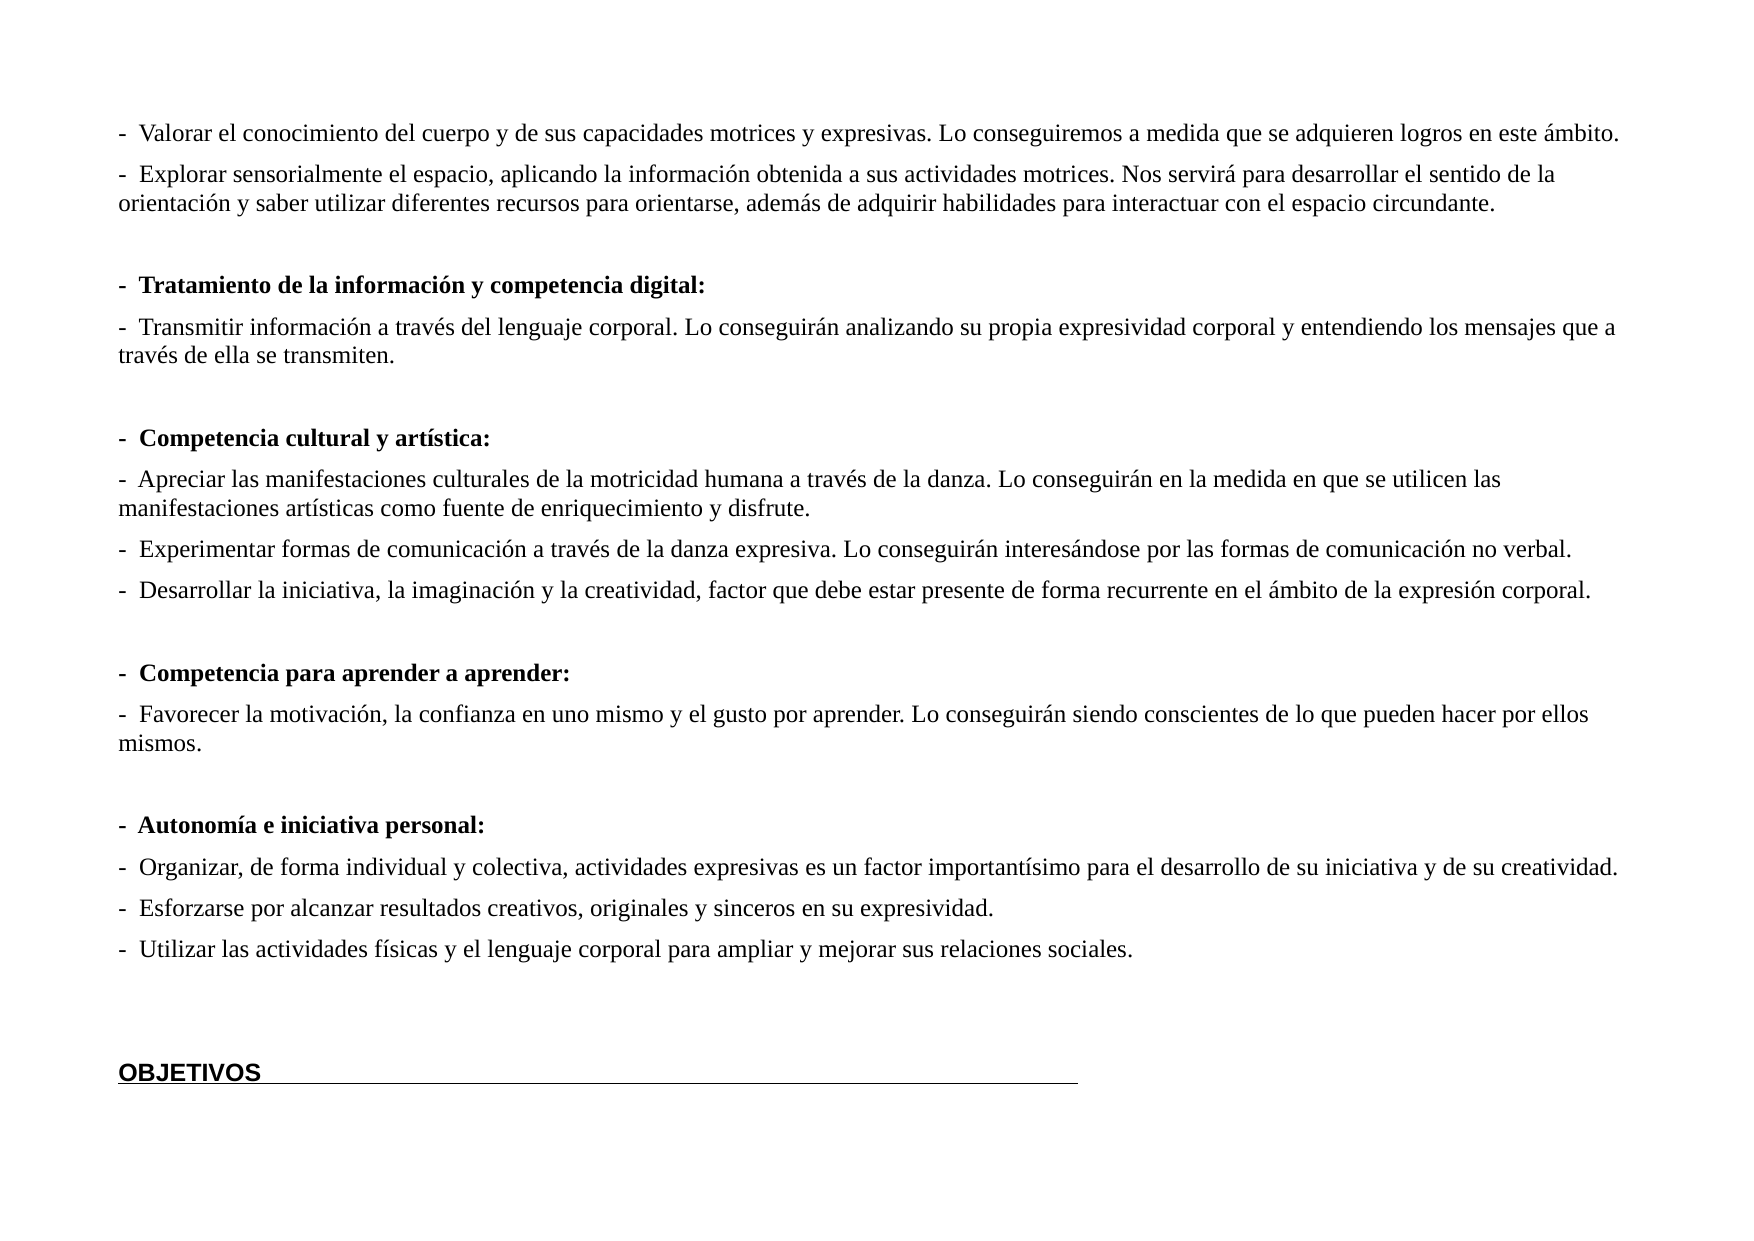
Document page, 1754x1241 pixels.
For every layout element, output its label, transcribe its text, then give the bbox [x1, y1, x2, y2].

text - Esforzarse por alcanzar resultados creativos, originales y sinceros en su expresividad. [118, 893, 1636, 922]
text OBJETIVOS [118, 1058, 1636, 1087]
text - Tratamiento de la información y competencia digital: [118, 271, 1636, 299]
text - Explorar sensorialmente el espacio, aplicando la información obtenida a sus actividades motrices. Nos servirá para desarrollar el sentido de la orientación y saber utilizar diferentes recursos para orientarse, además de adquirir habilidades para interactuar con el espacio circundante. [118, 159, 1636, 217]
text - Valorar el conocimiento del cuerpo y de sus capacidades motrices y expresivas. Lo conseguiremos a medida que se adquieren logros en este ámbito. [118, 118, 1636, 147]
text - Autonomía e iniciativa personal: [118, 811, 1636, 839]
text - Competencia cultural y artística: [118, 423, 1636, 452]
text - Desarrollar la iniciativa, la imaginación y la creatividad, factor que debe estar presente de forma recurrente en el ámbito de la expresión corporal. [118, 576, 1636, 604]
text - Utilizar las actividades físicas y el lenguaje corporal para ampliar y mejorar sus relaciones sociales. [118, 934, 1636, 963]
text - Organizar, de forma individual y colectiva, actividades expresivas es un factor importantísimo para el desarrollo de su iniciativa y de su creatividad. [118, 852, 1636, 881]
text - Favorecer la motivación, la confianza en uno mismo y el gusto por aprender. Lo conseguirán siendo conscientes de lo que pueden hacer por ellos mismos. [118, 699, 1636, 757]
text - Experimentar formas de comunicación a través de la danza expresiva. Lo conseguirán interesándose por las formas de comunicación no verbal. [118, 534, 1636, 563]
text - Transmitir información a través del lenguaje corporal. Lo conseguirán analizando su propia expresividad corporal y entendiendo los mensajes que a través de ella se transmiten. [118, 312, 1636, 369]
text - Competencia para aprender a aprender: [118, 658, 1636, 687]
text - Apreciar las manifestaciones culturales de la motricidad humana a través de la danza. Lo conseguirán en la medida en que se utilicen las manifestaciones artísticas como fuente de enriquecimiento y disfrute. [118, 464, 1636, 522]
